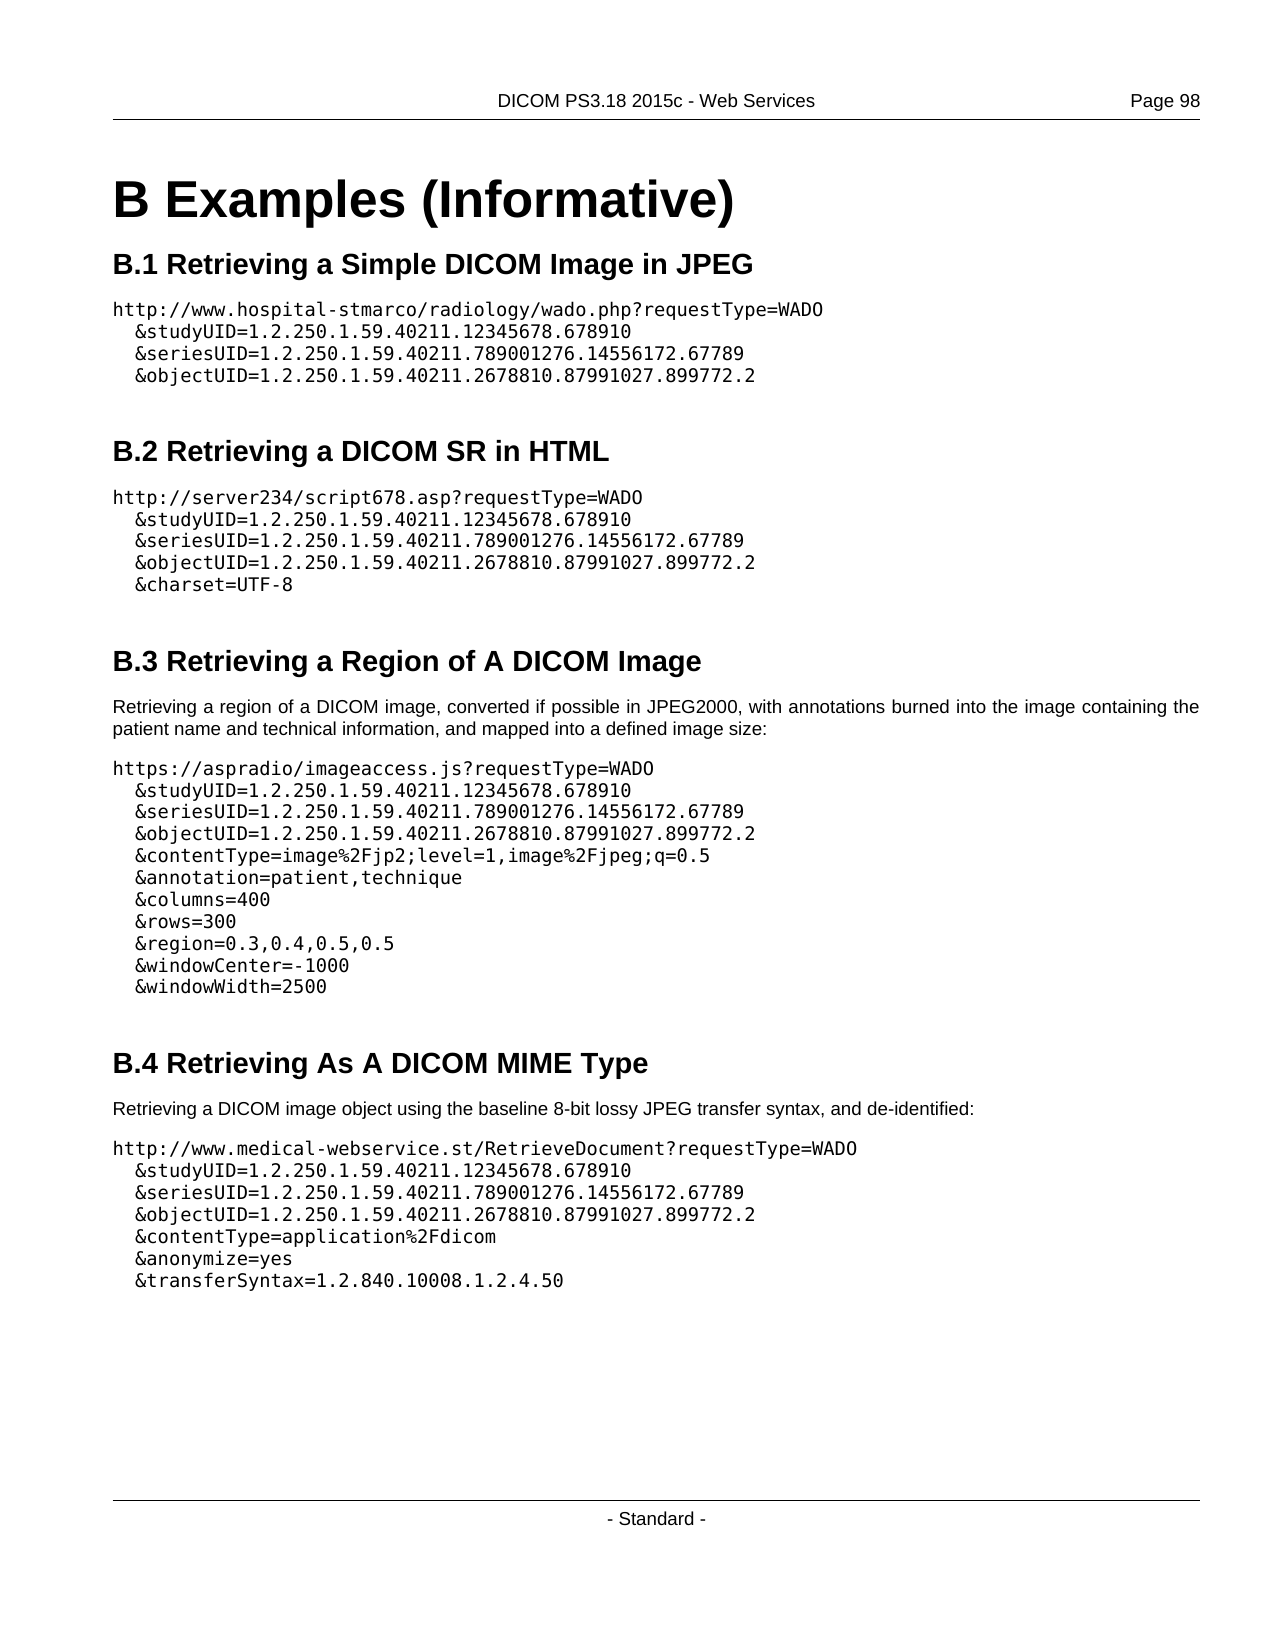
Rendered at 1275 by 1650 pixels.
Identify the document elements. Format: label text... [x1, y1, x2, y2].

text B.4 Retrieving As A DICOM MIME Type [112, 1046, 1200, 1079]
text http://server234/script678.asp?requestType=WADO &studyUID=1.2.250.1.59.40211.12345678.678910 &seriesUID=1.2.250.1.59.40211.789001276.14556172.67789 &objectUID=1.2.250.1.59.40211.2678810.87991027.899772.2 &charset=UTF-8 [112, 487, 1200, 625]
text B Examples (Informative) [112, 169, 1200, 228]
text B.2 Retrieving a DICOM SR in HTML [112, 434, 1200, 468]
text http://www.medical-webservice.st/RetrieveDocument?requestType=WADO &studyUID=1.2.250.1.59.40211.12345678.678910 &seriesUID=1.2.250.1.59.40211.789001276.14556172.67789 &objectUID=1.2.250.1.59.40211.2678810.87991027.899772.2 &contentType=application%2Fdicom &anonymize=yes &transferSyntax=1.2.840.10008.1.2.4.50 [112, 1138, 1200, 1320]
text Retrieving a DICOM image object using the baseline 8-bit lossy JPEG transfer syntax, and de-identified: [112, 1098, 1200, 1120]
text https://aspradio/imageaccess.js?requestType=WADO &studyUID=1.2.250.1.59.40211.12345678.678910 &seriesUID=1.2.250.1.59.40211.789001276.14556172.67789 &objectUID=1.2.250.1.59.40211.2678810.87991027.899772.2 &contentType=image%2Fjp2;level=1,image%2Fjpeg;q=0.5 &annotation=patient,technique &columns=400 &rows=300 &region=0.3,0.4,0.5,0.5 &windowCenter=-1000 &windowWidth=2500 [112, 758, 1200, 1027]
text http://www.hospital-stmarco/radiology/wado.php?requestType=WADO &studyUID=1.2.250.1.59.40211.12345678.678910 &seriesUID=1.2.250.1.59.40211.789001276.14556172.67789 &objectUID=1.2.250.1.59.40211.2678810.87991027.899772.2 [112, 299, 1200, 416]
text B.1 Retrieving a Simple DICOM Image in JPEG [112, 247, 1200, 281]
text B.3 Retrieving a Region of A DICOM Image [112, 643, 1200, 677]
text Retrieving a region of a DICOM image, converted if possible in JPEG2000, with annotations burned into the image containing the patient name and technical information, and mapped into a defined image size: [112, 696, 1200, 739]
